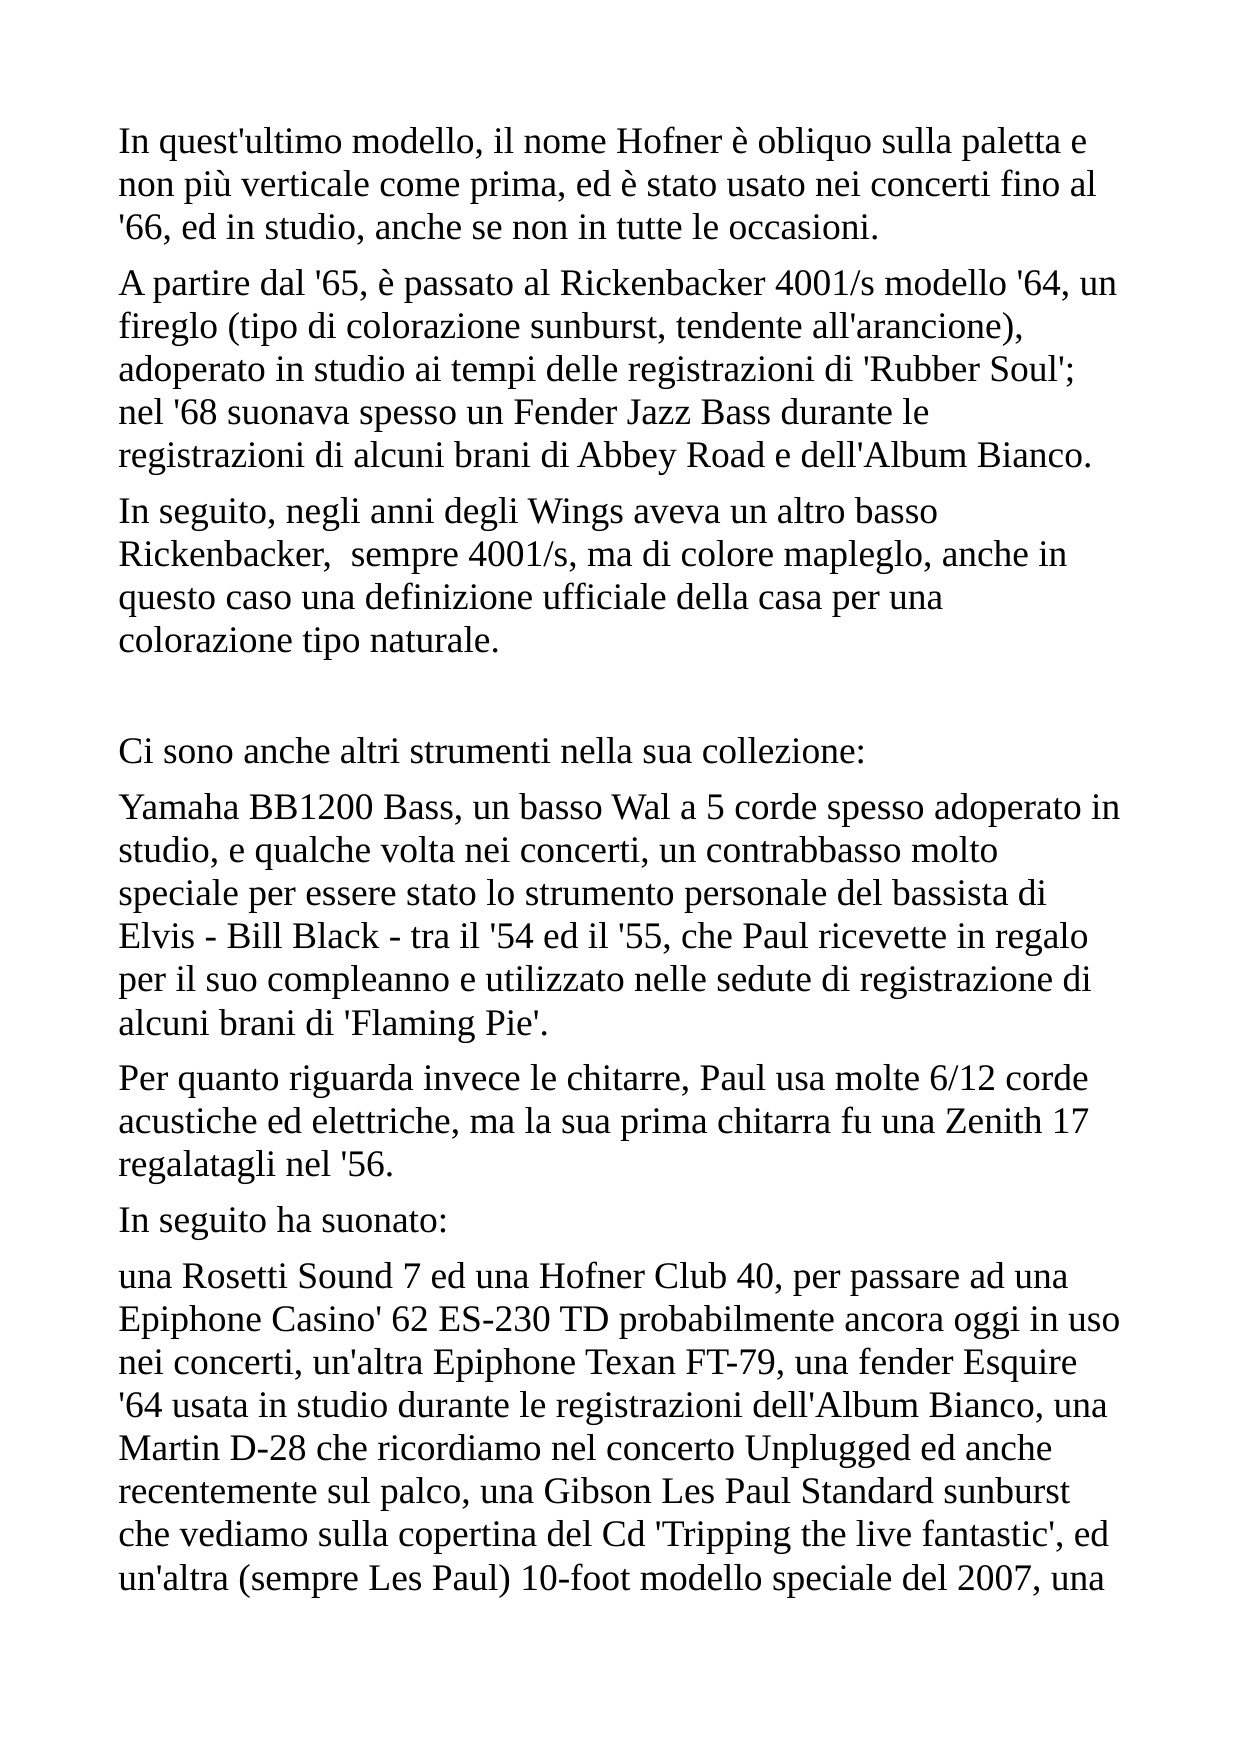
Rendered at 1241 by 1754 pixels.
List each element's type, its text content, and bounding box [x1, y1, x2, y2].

text Per quanto riguarda invece le chitarre, Paul usa molte 6/12 corde acustiche ed elettriche, ma la sua prima chitarra fu una Zenith 17 regalatagli nel '56. [118, 1056, 1122, 1185]
text Ci sono anche altri strumenti nella sua collezione: [118, 729, 1122, 772]
text A partire dal '65, è passato al Rickenbacker 4001/s modello '64, un fireglo (tipo di colorazione sunburst, tendente all'arancione), adoperato in studio ai tempi delle registrazioni di 'Rubber Soul'; nel '68 suonava spesso un Fender Jazz Bass durante le registrazioni di alcuni brani di Abbey Road e dell'Album Bianco. [118, 260, 1122, 476]
text In quest'ultimo modello, il nome Hofner è obliquo sulla paletta e non più verticale come prima, ed è stato usato nei concerti fino al '66, ed in studio, anche se non in tutte le occasioni. [118, 118, 1122, 247]
text una Rosetti Sound 7 ed una Hofner Club 40, per passare ad una Epiphone Casino' 62 ES-230 TD probabilmente ancora oggi in uso nei concerti, un'altra Epiphone Texan FT-79, una fender Esquire '64 usata in studio durante le registrazioni dell'Album Bianco, una Martin D-28 che ricordiamo nel concerto Unplugged ed anche recentemente sul palco, una Gibson Les Paul Standard sunburst che vediamo sulla copertina del Cd 'Tripping the live fantastic', ed un'altra (sempre Les Paul) 10-foot modello speciale del 2007, una [118, 1253, 1122, 1598]
text In seguito ha suonato: [118, 1197, 1122, 1241]
text In seguito, negli anni degli Wings aveva un altro basso Rickenbacker, sempre 4001/s, ma di colore mapleglo, anche in questo caso una definizione ufficiale della casa per una colorazione tipo naturale. [118, 488, 1122, 661]
text Yamaha BB1200 Bass, un basso Wal a 5 corde spesso adoperato in studio, e qualche volta nei concerti, un contrabbasso molto speciale per essere stato lo strumento personale del bassista di Elvis - Bill Black - tra il '54 ed il '55, che Paul ricevette in regalo per il suo compleanno e utilizzato nelle sedute di registrazione di alcuni brani di 'Flaming Pie'. [118, 784, 1122, 1043]
